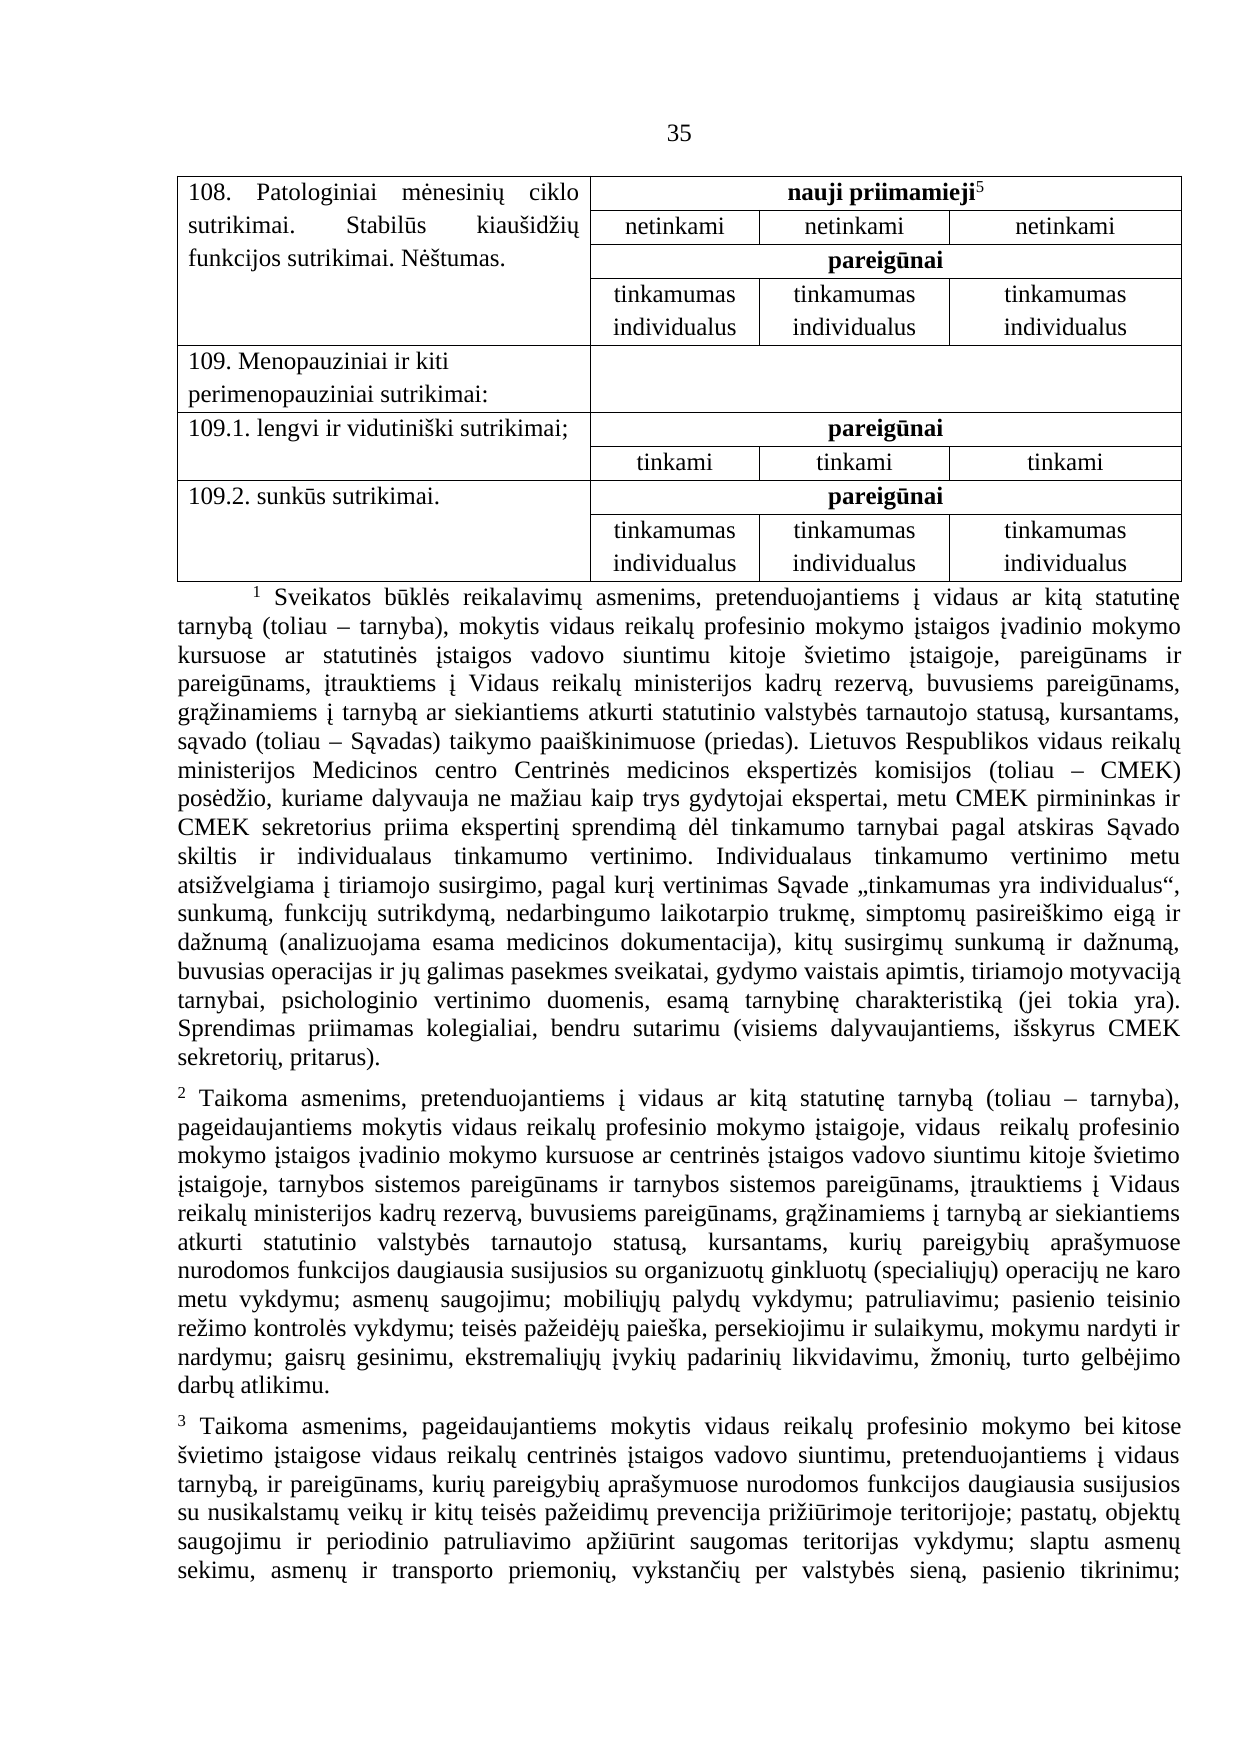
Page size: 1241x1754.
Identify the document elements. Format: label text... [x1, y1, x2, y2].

table_cell 109. Menopauziniai ir kiti perimenopauziniai sutrikimai: [178, 346, 590, 412]
text 2 Taikoma asmenims, pretenduojantiems į vidaus ar kitą statutinę tarnybą (toliau – tarnyba), pageidaujantiems mokytis vidaus reikalų profesinio mokymo įstaigoje, vidaus reikalų profesinio mokymo įstaigos įvadinio mokymo kursuose ar centrinės įstaigos vadovo siuntimu kitoje švietimo įstaigoje, tarnybos sistemos pareigūnams ir tarnybos sistemos pareigūnams, įtrauktiems į Vidaus reikalų ministerijos kadrų rezervą, buvusiems pareigūnams, grąžinamiems į tarnybą ar siekiantiems atkurti statutinio valstybės tarnautojo statusą, kursantams, kurių pareigybių aprašymuose nurodomos funkcijos daugiausia susijusios su organizuotų ginkluotų (specialiųjų) operacijų ne karo metu vykdymu; asmenų saugojimu; mobiliųjų palydų vykdymu; patruliavimu; pasienio teisinio režimo kontrolės vykdymu; teisės pažeidėjų paieška, persekiojimu ir sulaikymu, mokymu nardyti ir nardymu; gaisrų gesinimu, ekstremaliųjų įvykių padarinių likvidavimu, žmonių, turto gelbėjimo darbų atlikimu. [177, 1083, 1181, 1399]
table_cell nauji priimamieji5 [591, 177, 1181, 210]
table_cell pareigūnai [591, 413, 1181, 446]
table_cell 109.1. lengvi ir vidutiniški sutrikimai; [178, 413, 590, 480]
table_cell 108. Patologiniai mėnesinių ciklo sutrikimai. Stabilūs kiaušidžių funkcijos sutrikimai. Nėštumas. [178, 177, 590, 345]
text 3 Taikoma asmenims, pageidaujantiems mokytis vidaus reikalų profesinio mokymo bei kitose švietimo įstaigose vidaus reikalų centrinės įstaigos vadovo siuntimu, pretenduojantiems į vidaus tarnybą, ir pareigūnams, kurių pareigybių aprašymuose nurodomos funkcijos daugiausia susijusios su nusikalstamų veikų ir kitų teisės pažeidimų prevencija prižiūrimoje teritorijoje; pastatų, objektų saugojimu ir periodinio patruliavimo apžiūrint saugomas teritorijas vykdymu; slaptu asmenų sekimu, asmenų ir transporto priemonių, vykstančių per valstybės sieną, pasienio tikrinimu; [177, 1411, 1181, 1584]
table_cell pareigūnai [591, 481, 1181, 514]
table_cell tinkamumas individualus [760, 279, 949, 345]
table_cell tinkami [950, 447, 1181, 480]
table_cell tinkamumas individualus [760, 515, 949, 581]
table_cell tinkami [760, 447, 949, 480]
table_cell tinkamumas individualus [591, 515, 759, 581]
table_cell tinkami [591, 447, 759, 480]
table_cell netinkami [760, 211, 949, 244]
table_cell [591, 346, 1181, 412]
table_cell pareigūnai [591, 245, 1181, 278]
table_cell netinkami [950, 211, 1181, 244]
table_cell 109.2. sunkūs sutrikimai. [178, 481, 590, 581]
table_cell netinkami [591, 211, 759, 244]
table_cell tinkamumas individualus [950, 515, 1181, 581]
table_cell tinkamumas individualus [591, 279, 759, 345]
table_cell tinkamumas individualus [950, 279, 1181, 345]
text 1 Sveikatos būklės reikalavimų asmenims, pretenduojantiems į vidaus ar kitą statutinę tarnybą (toliau – tarnyba), mokytis vidaus reikalų profesinio mokymo įstaigos įvadinio mokymo kursuose ar statutinės įstaigos vadovo siuntimu kitoje švietimo įstaigoje, pareigūnams ir pareigūnams, įtrauktiems į Vidaus reikalų ministerijos kadrų rezervą, buvusiems pareigūnams, grąžinamiems į tarnybą ar siekiantiems atkurti statutinio valstybės tarnautojo statusą, kursantams, sąvado (toliau – Sąvadas) taikymo paaiškinimuose (priedas). Lietuvos Respublikos vidaus reikalų ministerijos Medicinos centro Centrinės medicinos ekspertizės komisijos (toliau – CMEK) posėdžio, kuriame dalyvauja ne mažiau kaip trys gydytojai ekspertai, metu CMEK pirmininkas ir CMEK sekretorius priima ekspertinį sprendimą dėl tinkamumo tarnybai pagal atskiras Sąvado skiltis ir individualaus tinkamumo vertinimo. Individualaus tinkamumo vertinimo metu atsižvelgiama į tiriamojo susirgimo, pagal kurį vertinimas Sąvade „tinkamumas yra individualus“, sunkumą, funkcijų sutrikdymą, nedarbingumo laikotarpio trukmę, simptomų pasireiškimo eigą ir dažnumą (analizuojama esama medicinos dokumentacija), kitų susirgimų sunkumą ir dažnumą, buvusias operacijas ir jų galimas pasekmes sveikatai, gydymo vaistais apimtis, tiriamojo motyvaciją tarnybai, psichologinio vertinimo duomenis, esamą tarnybinę charakteristiką (jei tokia yra). Sprendimas priimamas kolegialiai, bendru sutarimu (visiems dalyvaujantiems, išskyrus CMEK sekretorių, pritarus). [177, 582, 1181, 1071]
